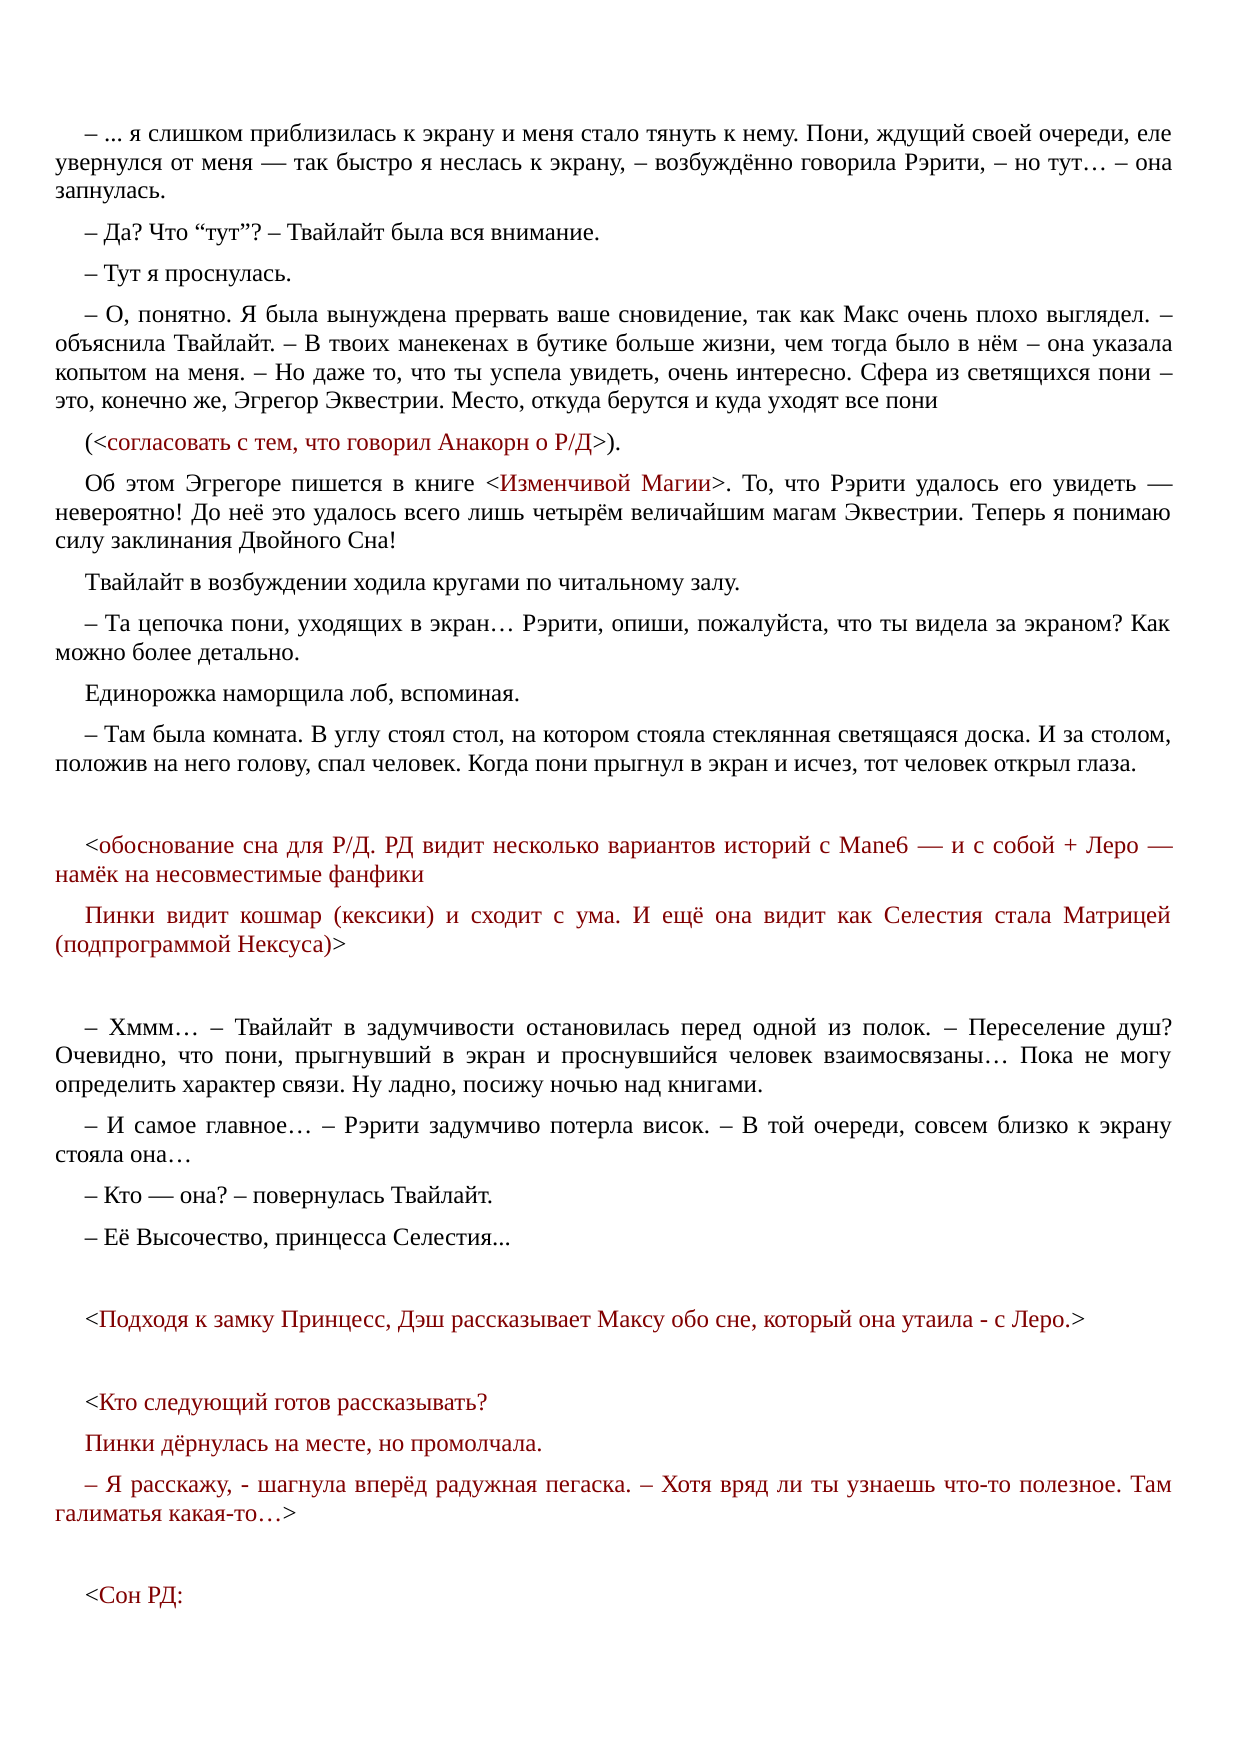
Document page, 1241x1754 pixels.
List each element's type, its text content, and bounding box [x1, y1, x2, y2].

text Единорожка наморщила лоб, вспоминая. [55, 678, 1172, 707]
text – О, понятно. Я была вынуждена прервать ваше сновидение, так как Макс очень плохо выглядел. – объяснила Твайлайт. – В твоих манекенах в бутике больше жизни, чем тогда было в нём – она указала копытом на меня. – Но даже то, что ты успела увидеть, очень интересно. Сфера из светящихся пони – это, конечно же, Эгрегор Эквестрии. Место, откуда берутся и куда уходят все пони [55, 299, 1172, 414]
text – ... я слишком приблизилась к экрану и меня стало тянуть к нему. Пони, ждущий своей очереди, еле увернулся от меня — так быстро я неслась к экрану, – возбуждённо говорила Рэрити, – но тут… – она запнулась. [55, 118, 1172, 204]
text – Я расскажу, - шагнула вперёд радужная пегаска. – Хотя вряд ли ты узнаешь что-то полезное. Там галиматья какая-то…> [55, 1469, 1172, 1527]
text Пинки дёрнулась на месте, но промолчала. [55, 1428, 1172, 1457]
text – И самое главное… – Рэрити задумчиво потерла висок. – В той очереди, совсем близко к экрану стояла она… [55, 1111, 1172, 1168]
text Твайлайт в возбуждении ходила кругами по читальному залу. [55, 567, 1172, 596]
text Об этом Эгрегоре пишется в книге <Изменчивой Магии>. То, что Рэрити удалось его увидеть — невероятно! До неё это удалось всего лишь четырём величайшим магам Эквестрии. Теперь я понимаю силу заклинания Двойного Сна! [55, 468, 1172, 554]
text – Кто — она? – повернулась Твайлайт. [55, 1181, 1172, 1209]
text – Там была комната. В углу стоял стол, на котором стояла стеклянная светящаяся доска. И за столом, положив на него голову, спал человек. Когда пони прыгнул в экран и исчез, тот человек открыл глаза. [55, 719, 1172, 777]
text <Кто следующий готов рассказывать? [55, 1387, 1172, 1416]
text (<согласовать с тем, что говорил Анакорн о Р/Д>). [55, 427, 1172, 456]
text Пинки видит кошмар (кексики) и сходит с ума. И ещё она видит как Селестия стала Матрицей (подпрограммой Нексуса)> [55, 901, 1172, 958]
text <Сон РД: [55, 1581, 1172, 1609]
text <Подходя к замку Принцесс, Дэш рассказывает Максу обо сне, который она утаила - с Леро.> [55, 1304, 1172, 1333]
text – Её Высочество, принцесса Селестия... [55, 1222, 1172, 1251]
text <обоснование сна для Р/Д. РД видит несколько вариантов историй с Mane6 — и с собой + Леро — намёк на несовместимые фанфики [55, 831, 1172, 888]
text – Хммм… – Твайлайт в задумчивости остановилась перед одной из полок. – Переселение душ? Очевидно, что пони, прыгнувший в экран и проснувшийся человек взаимосвязаны… Пока не могу определить характер связи. Ну ладно, посижу ночью над книгами. [55, 1012, 1172, 1098]
text – Та цепочка пони, уходящих в экран… Рэрити, опиши, пожалуйста, что ты видела за экраном? Как можно более детально. [55, 608, 1172, 666]
text – Тут я проснулась. [55, 258, 1172, 287]
text – Да? Что “тут”? – Твайлайт была вся внимание. [55, 217, 1172, 246]
